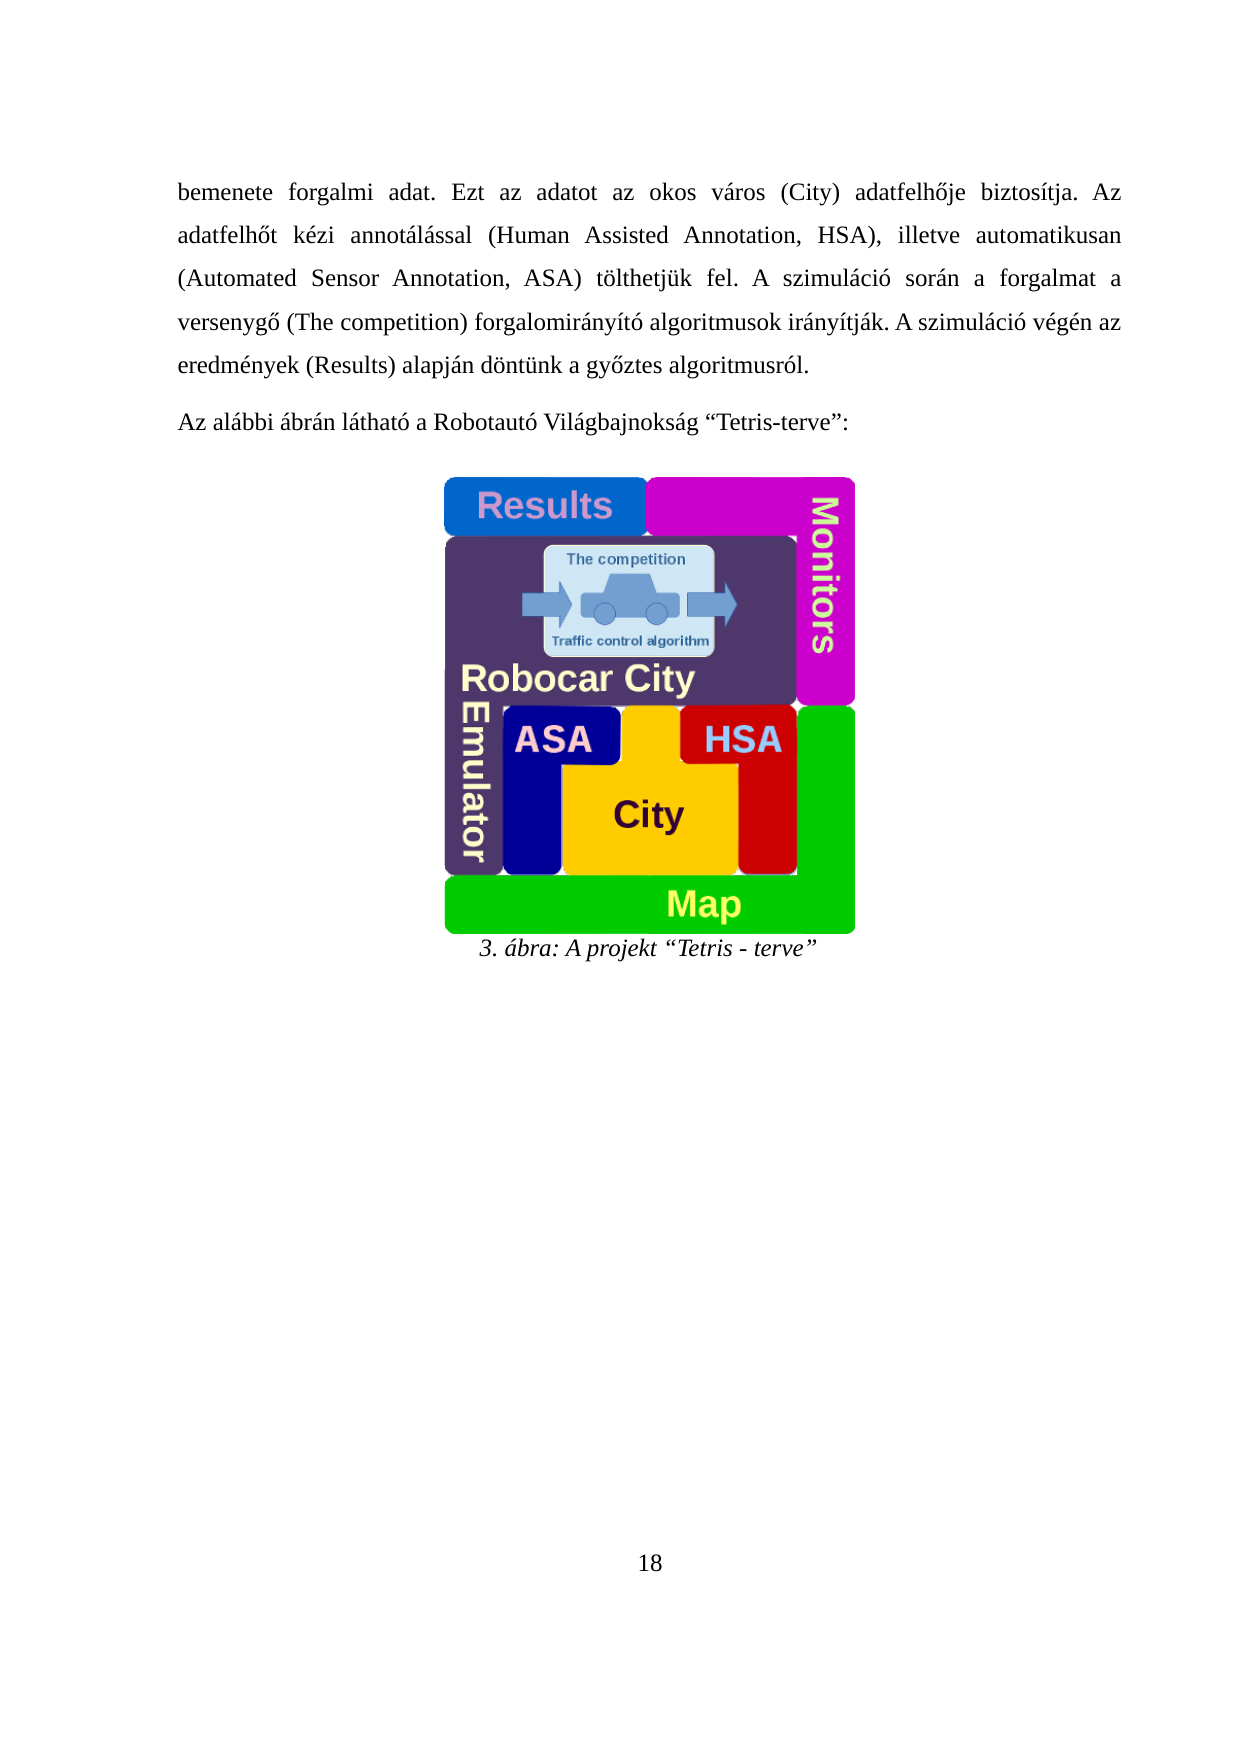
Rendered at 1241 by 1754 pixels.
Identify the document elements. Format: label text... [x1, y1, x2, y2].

picture [444, 477, 855, 934]
text 3. ábra: A projekt “Tetris - terve” [444, 934, 855, 962]
text bemenete forgalmi adat. Ezt az adatot az okos város (City) adatfelhője biztosítja. Az adatfelhőt kézi annotálással (Human Assisted Annotation, HSA), illetve automatikusan (Automated Sensor Annotation, ASA) tölthetjük fel. A szimuláció során a forgalmat a versenygő (The competition) forgalomirányító algoritmusok irányítják. A szimuláció végén az eredmények (Results) alapján döntünk a győztes algoritmusról. [177, 177, 1122, 378]
text Az alábbi ábrán látható a Robotautó Világbajnokság “Tetris-terve”: [177, 407, 1122, 436]
